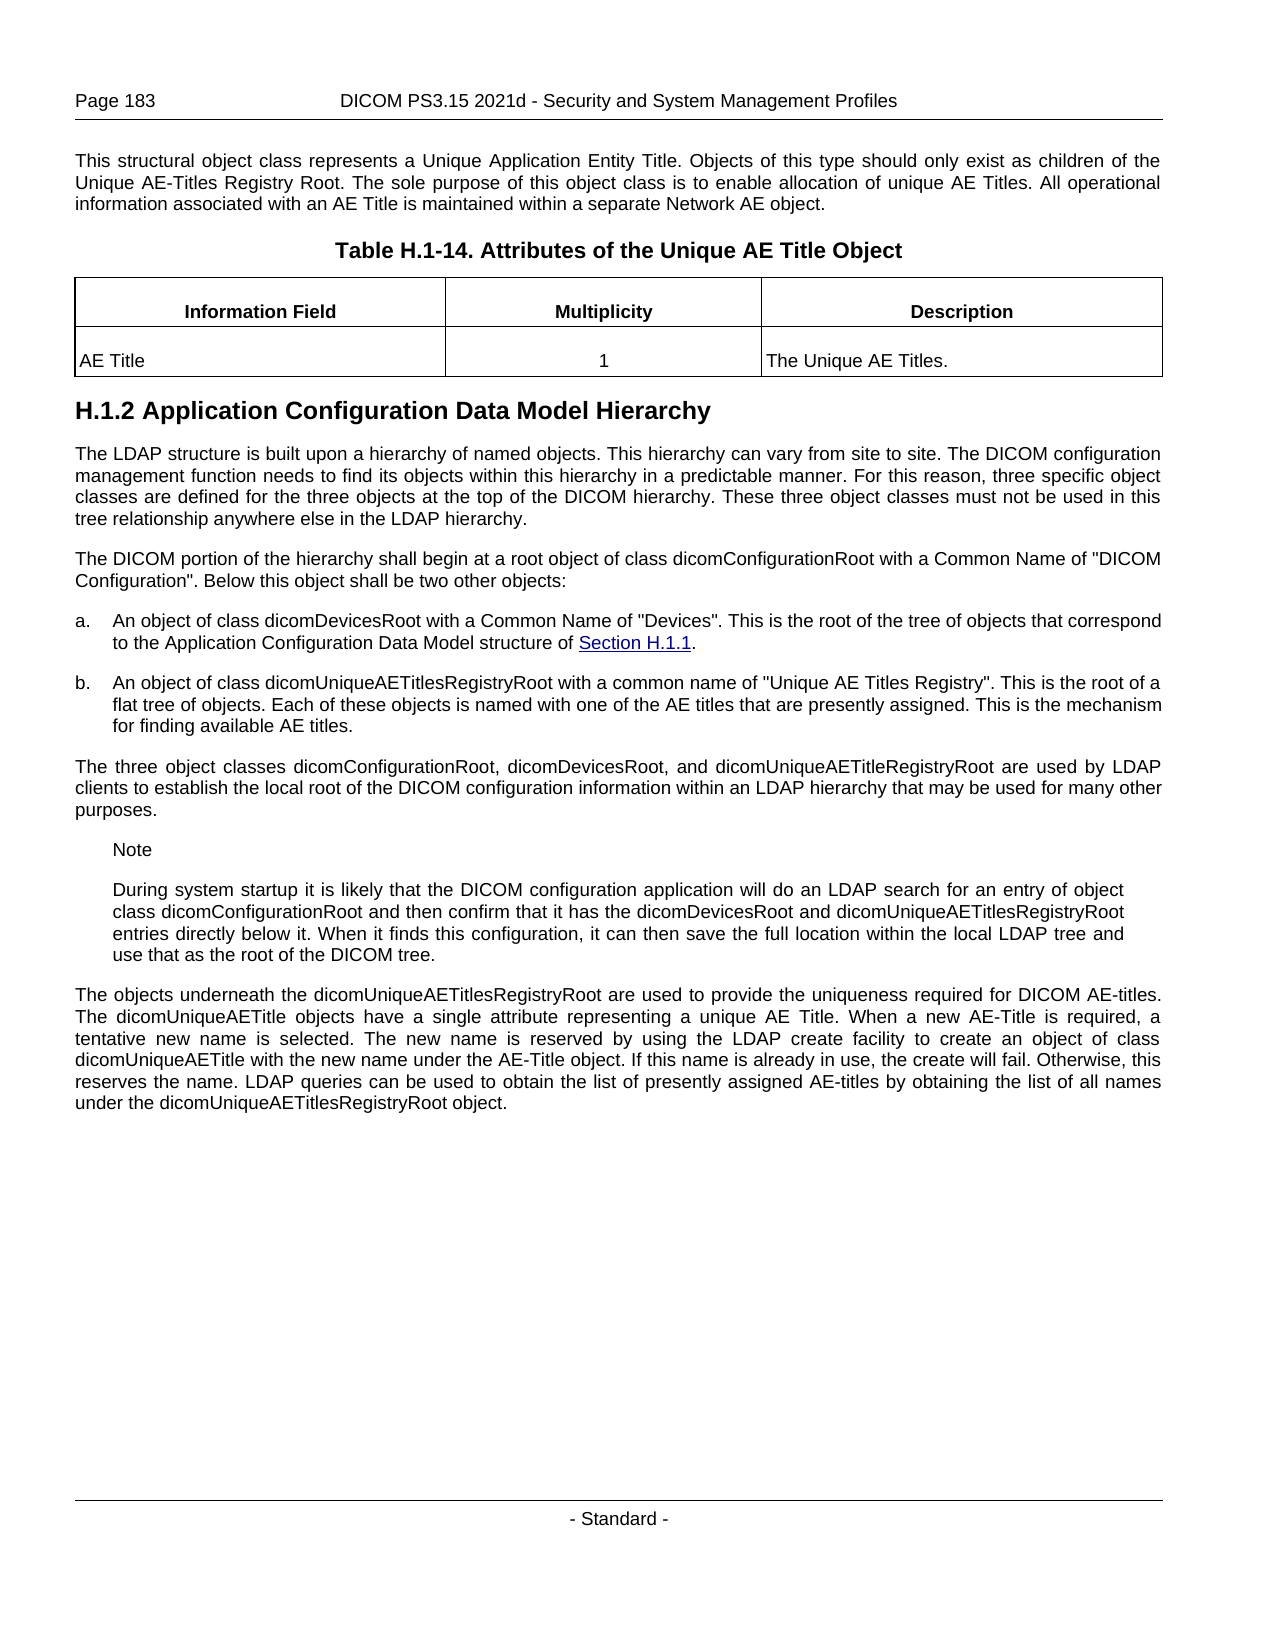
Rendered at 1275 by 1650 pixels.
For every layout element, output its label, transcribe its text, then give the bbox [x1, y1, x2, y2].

text This structural object class represents a Unique Application Entity Title. Objects of this type should only exist as children of the Unique AE-Titles Registry Root. The sole purpose of this object class is to enable allocation of unique AE Titles. All operational information associated with an AE Title is maintained within a separate Network AE object. [75, 150, 1162, 215]
text Note [112, 839, 1125, 860]
table_cell 1 [446, 327, 761, 376]
text H.1.2 Application Configuration Data Model Hierarchy [75, 396, 1162, 424]
table_header Description [762, 278, 1162, 326]
text Table H.1-14. Attributes of the Unique AE Title Object [75, 237, 1162, 263]
table_header Information Field [76, 278, 445, 326]
table_header Multiplicity [446, 278, 761, 326]
table_cell The Unique AE Titles. [762, 327, 1162, 376]
text During system startup it is likely that the DICOM configuration application will do an LDAP search for an entry of object class dicomConfigurationRoot and then confirm that it has the dicomDevicesRoot and dicomUniqueAETitlesRegistryRoot entries directly below it. When it finds this configuration, it can then save the full location within the local LDAP tree and use that as the root of the DICOM tree. [112, 879, 1125, 965]
text The DICOM portion of the hierarchy shall begin at a root object of class dicomConfigurationRoot with a Common Name of "DICOM Configuration". Below this object shall be two other objects: [75, 548, 1162, 591]
text a. An object of class dicomDevicesRoot with a Common Name of "Devices". This is the root of the tree of objects that correspond to the Application Configuration Data Model structure of Section H.1.1. [75, 610, 1162, 653]
text The objects underneath the dicomUniqueAETitlesRegistryRoot are used to provide the uniqueness required for DICOM AE-titles. The dicomUniqueAETitle objects have a single attribute representing a unique AE Title. When a new AE-Title is required, a tentative new name is selected. The new name is reserved by using the LDAP create facility to create an object of class dicomUniqueAETitle with the new name under the AE-Title object. If this name is already in use, the create will fail. Otherwise, this reserves the name. LDAP queries can be used to obtain the list of presently assigned AE-titles by obtaining the list of all names under the dicomUniqueAETitlesRegistryRoot object. [75, 984, 1162, 1113]
text The three object classes dicomConfigurationRoot, dicomDevicesRoot, and dicomUniqueAETitleRegistryRoot are used by LDAP clients to establish the local root of the DICOM configuration information within an LDAP hierarchy that may be used for many other purposes. [75, 755, 1162, 820]
text b. An object of class dicomUniqueAETitlesRegistryRoot with a common name of "Unique AE Titles Registry". This is the root of a flat tree of objects. Each of these objects is named with one of the AE titles that are presently assigned. This is the mechanism for finding available AE titles. [75, 672, 1162, 737]
table_cell AE Title [76, 327, 445, 376]
text The LDAP structure is built upon a hierarchy of named objects. This hierarchy can vary from site to site. The DICOM configuration management function needs to find its objects within this hierarchy in a predictable manner. For this reason, three specific object classes are defined for the three objects at the top of the DICOM hierarchy. These three object classes must not be used in this tree relationship anywhere else in the LDAP hierarchy. [75, 443, 1162, 529]
